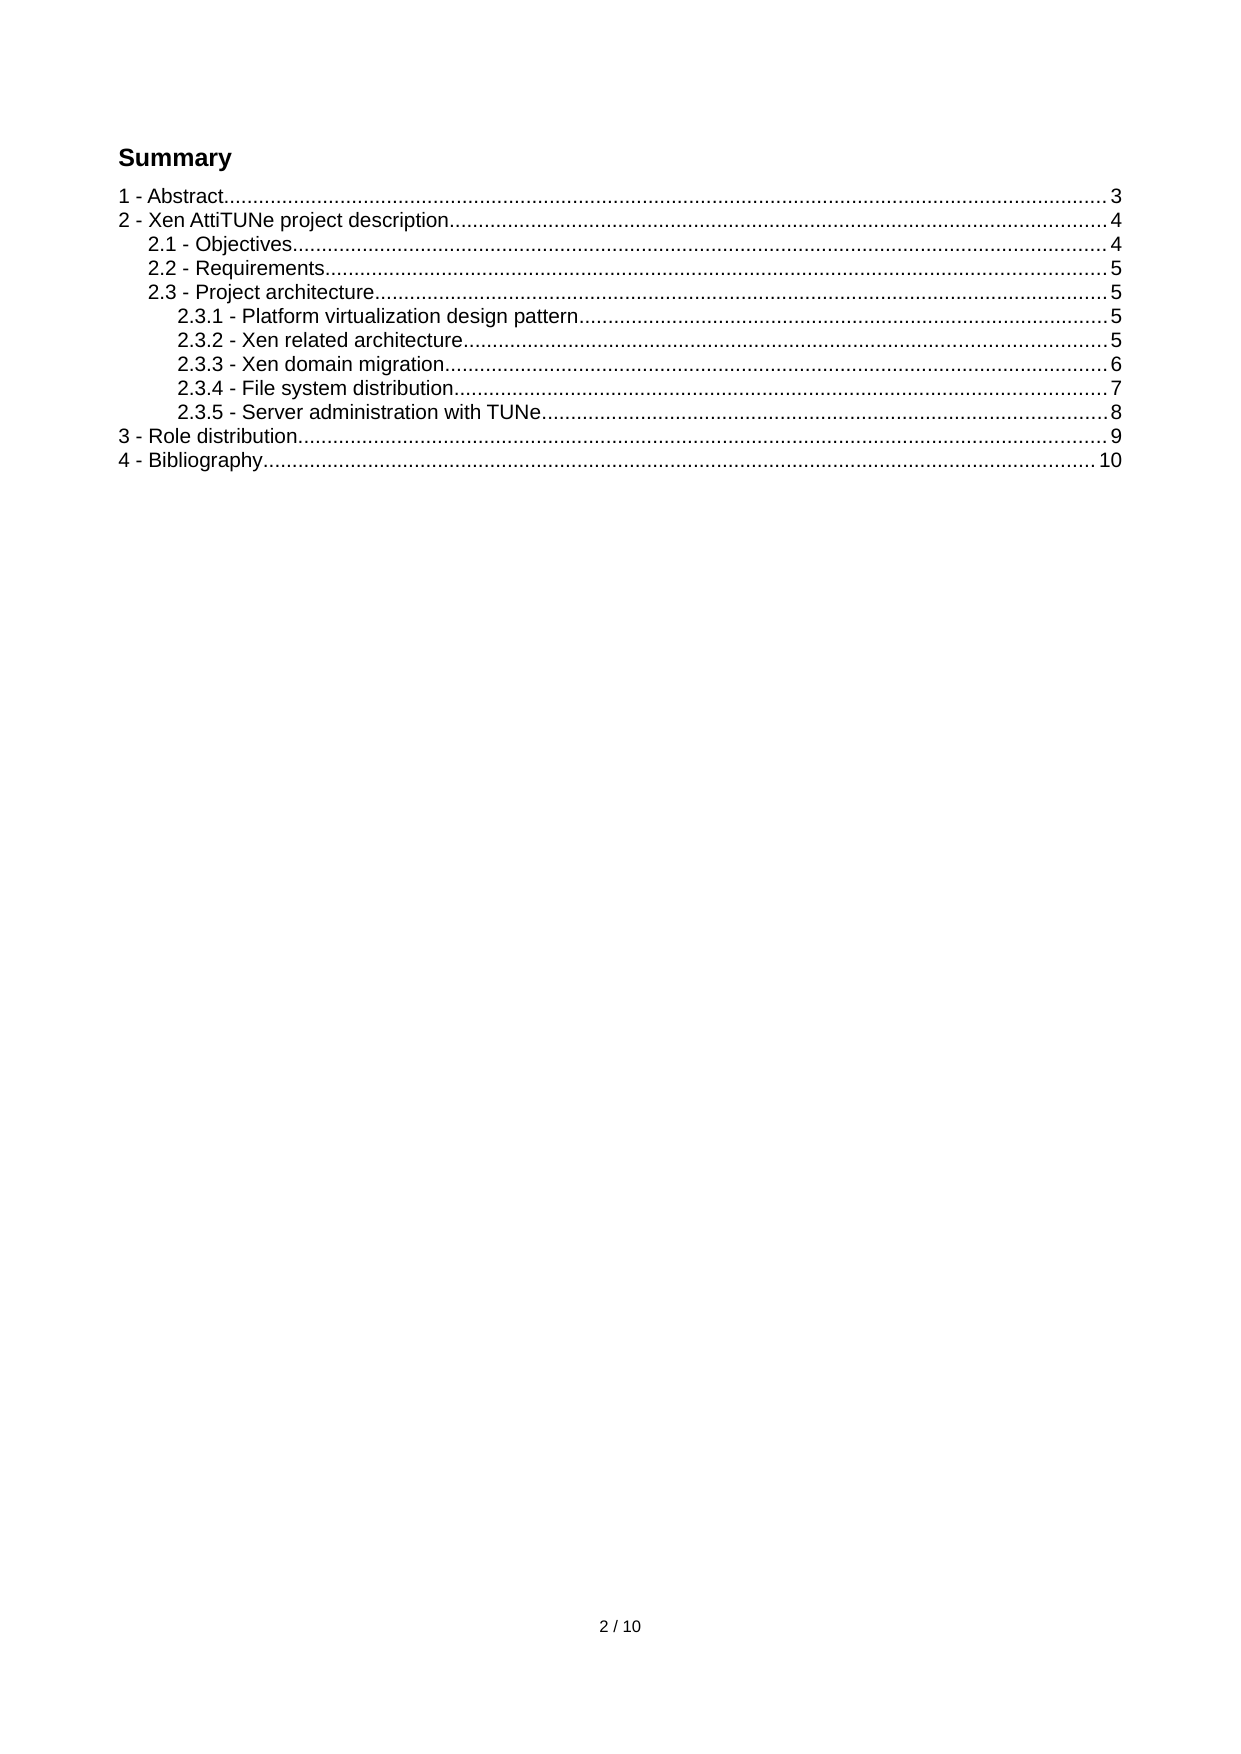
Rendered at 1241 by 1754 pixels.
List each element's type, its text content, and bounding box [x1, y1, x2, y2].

text 2.2 - Requirements 5 [148, 256, 1122, 280]
text 2 - Xen AttiTUNe project description 4 [118, 208, 1122, 232]
text 2.3.2 - Xen related architecture 5 [177, 328, 1122, 352]
text 2.1 - Objectives 4 [148, 232, 1122, 256]
text 1 - Abstract 3 [118, 184, 1122, 208]
text 3 - Role distribution 9 [118, 424, 1122, 448]
text 2.3.4 - File system distribution 7 [177, 376, 1122, 400]
text 4 - Bibliography 10 [118, 448, 1122, 472]
subtitle Summary [118, 143, 1122, 172]
text 2.3 - Project architecture 5 [148, 280, 1122, 304]
text 2.3.5 - Server administration with TUNe 8 [177, 400, 1122, 424]
text 2.3.3 - Xen domain migration 6 [177, 352, 1122, 376]
text 2.3.1 - Platform virtualization design pattern 5 [177, 304, 1122, 328]
